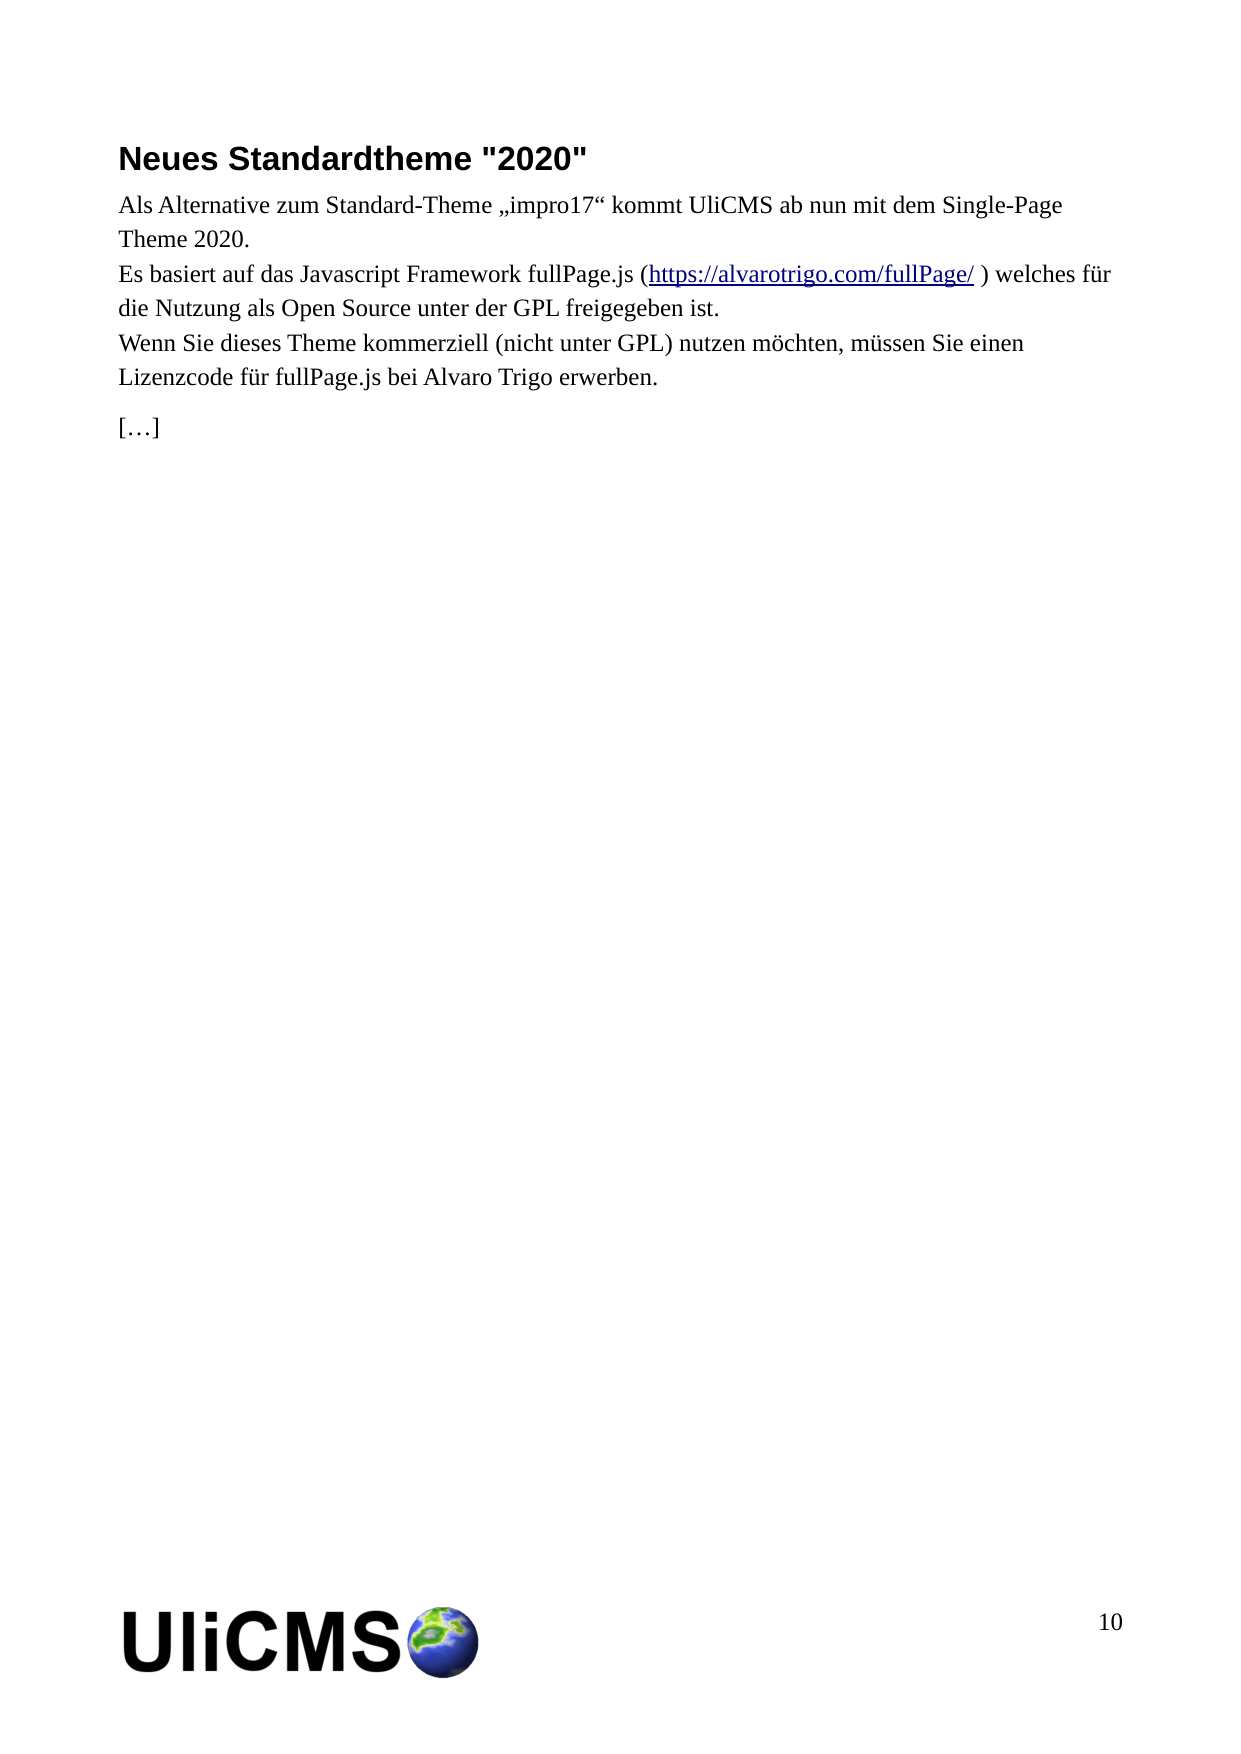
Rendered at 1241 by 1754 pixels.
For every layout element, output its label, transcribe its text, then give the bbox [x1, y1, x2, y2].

picture [118, 1607, 479, 1681]
subtitle Neues Standardtheme "2020" [118, 139, 1123, 178]
text […] [118, 412, 1123, 440]
text Als Alternative zum Standard-Theme „impro17“ kommt UliCMS ab nun mit dem Single-Page Theme 2020. Es basiert auf das Javascript Framework fullPage.js (https://alvarotrigo.com/fullPage/ ) welches für die Nutzung als Open Source unter der GPL freigegeben ist. Wenn Sie dieses Theme kommerziell (nicht unter GPL) nutzen möchten, müssen Sie einen Lizenzcode für fullPage.js bei Alvaro Trigo erwerben. [118, 190, 1123, 391]
